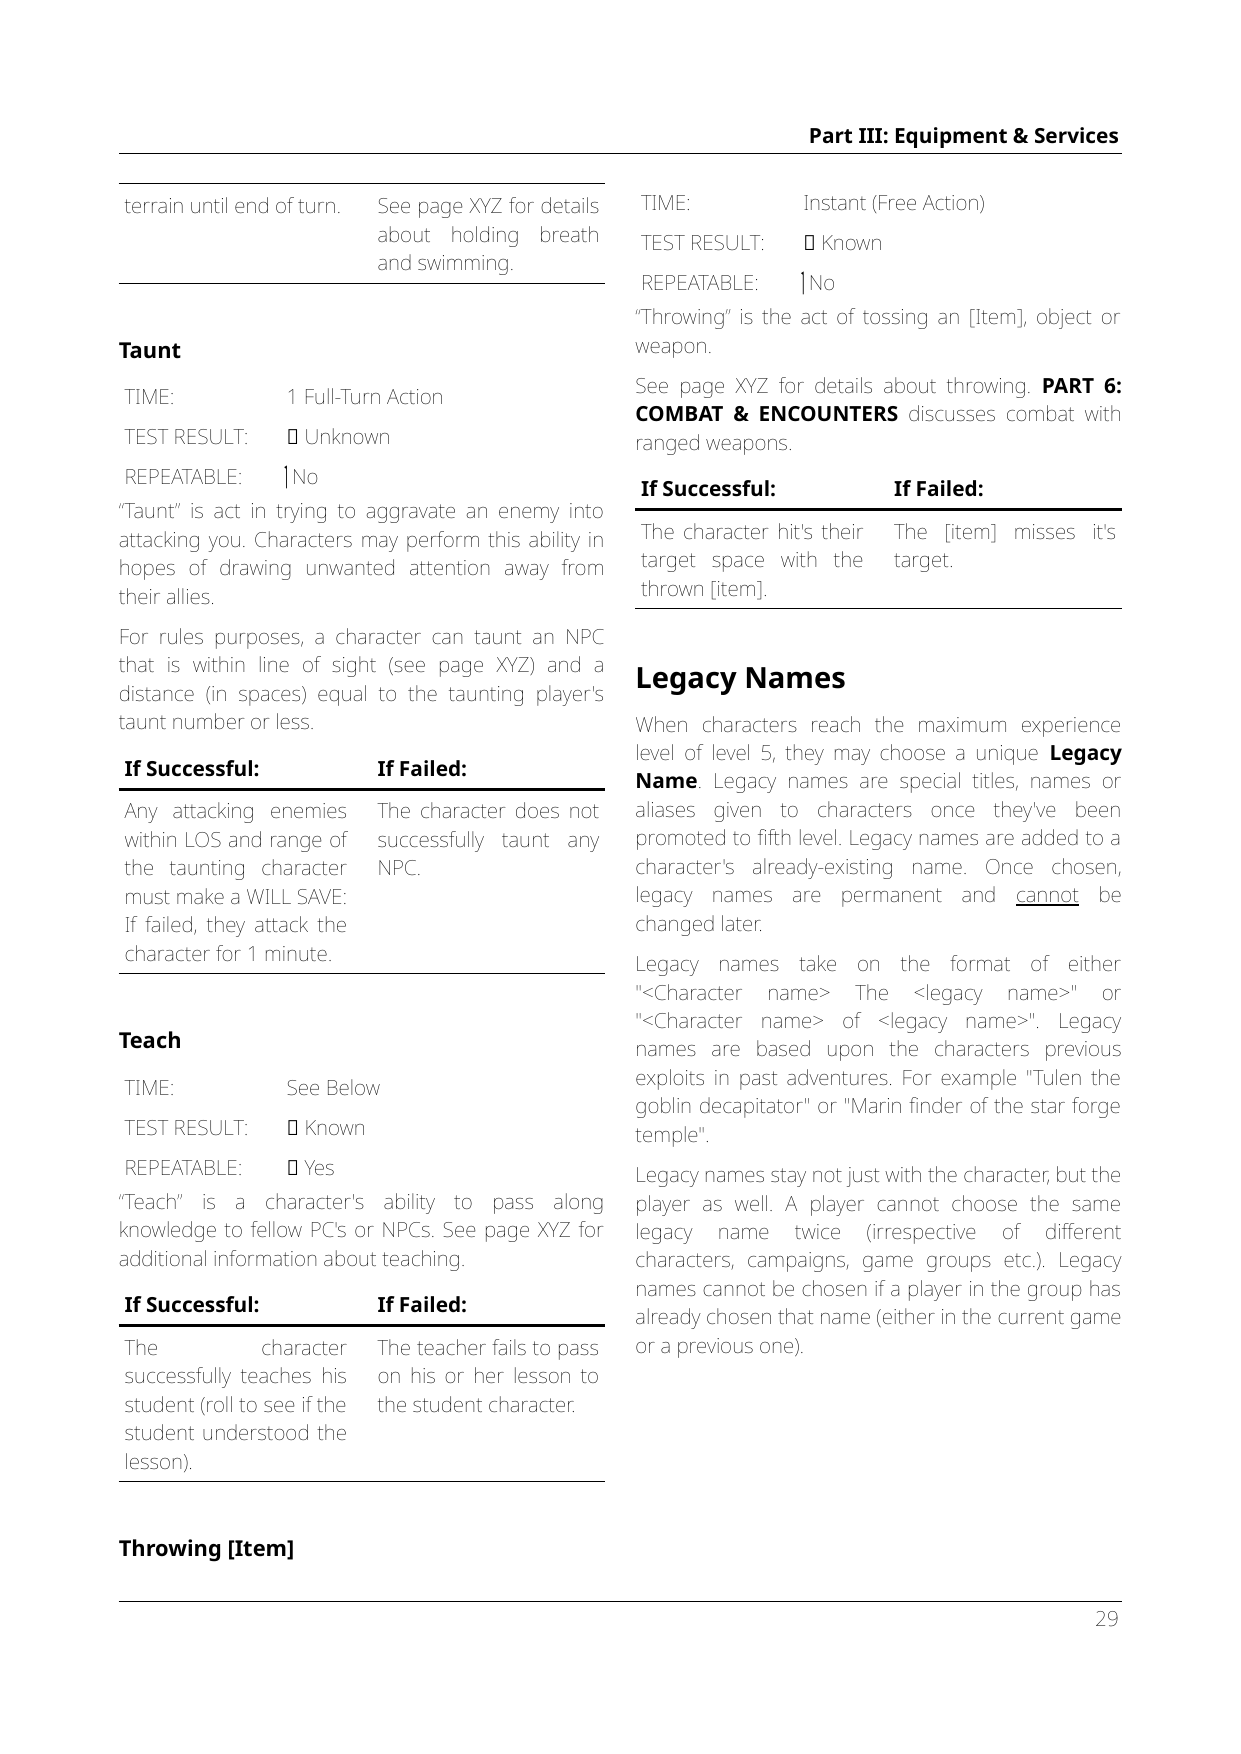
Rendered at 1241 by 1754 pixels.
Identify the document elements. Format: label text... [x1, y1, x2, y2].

text “Throwing” is the act of tossing an [Item], object or weapon. [635, 302, 1122, 359]
table_header [353, 748, 372, 788]
table_cell  Known [281, 1107, 605, 1147]
table_cell REPEATABLE: [635, 263, 797, 302]
text When characters reach the maximum experience level of level 5, they may choose a unique Legacy Name. Legacy names are special titles, names or aliases given to characters once they've been promoted to fifth level. Legacy names are added to a character's already-existing name. Once chosen, legacy names are permanent and cannot be changed later. [635, 710, 1122, 937]
table_header Instant (Free Action) [797, 183, 1122, 222]
text Throwing [Item] [118, 1533, 605, 1563]
table_header [353, 1284, 372, 1324]
text Teach [118, 1026, 605, 1055]
table_cell The character hit's their target space with the thrown [item]. [635, 511, 869, 608]
table_header TIME: [635, 183, 797, 222]
text Taunt [118, 335, 605, 365]
table_cell TEST RESULT: [119, 417, 281, 457]
table_cell [353, 1327, 372, 1481]
table_cell The character does not successfully taunt any NPC. [372, 791, 605, 973]
table_cell  No [281, 457, 605, 496]
table_cell See page XYZ for details about holding breath and swimming. [372, 184, 605, 282]
table_cell [353, 184, 372, 282]
table_header If Successful: [635, 469, 869, 508]
table_header If Successful: [119, 1284, 353, 1324]
table_header See Below [281, 1067, 605, 1107]
table_header TIME: [119, 1067, 281, 1107]
table_header If Successful: [119, 748, 353, 788]
text “Teach” is a character's ability to pass along knowledge to fellow PC's or NPCs. See page XYZ for additional information about teaching. [118, 1187, 605, 1272]
table_cell  Yes [281, 1147, 605, 1187]
table_header If Failed: [372, 1284, 605, 1324]
table_header TIME: [119, 377, 281, 417]
table_cell The character successfully teaches his student (roll to see if the student understood the lesson). [119, 1327, 353, 1481]
table_cell REPEATABLE: [119, 457, 281, 496]
text Legacy names take on the format of either "<Character name> The <legacy name>" or "<Character name> of <legacy name>". Legacy names are based upon the characters previous exploits in past adventures. For example "Tulen the goblin decapitator" or "Marin finder of the star forge temple". [635, 949, 1122, 1148]
subtitle Legacy Names [635, 658, 1122, 697]
table_cell  Unknown [281, 417, 605, 457]
table_cell TEST RESULT: [635, 223, 797, 262]
table_header 1 Full-Turn Action [281, 377, 605, 417]
table_cell  No [797, 263, 1122, 302]
text “Taunt” is act in trying to aggravate an enemy into attacking you. Characters may perform this ability in hopes of drawing unwanted attention away from their allies. [118, 496, 605, 610]
text For rules purposes, a character can taunt an NPC that is within line of sight (see page XYZ) and a distance (in spaces) equal to the taunting player's taunt number or less. [118, 622, 605, 736]
table_cell terrain until end of turn. [119, 184, 353, 282]
table_header [869, 469, 888, 508]
text Legacy names stay not just with the character, but the player as well. A player cannot choose the same legacy name twice (irrespective of different characters, campaigns, game groups etc.). Legacy names cannot be chosen if a player in the group has already chosen that name (either in the current game or a previous one). [635, 1160, 1122, 1359]
table_cell [353, 791, 372, 973]
table_cell  Known [797, 223, 1122, 262]
table_cell TEST RESULT: [119, 1107, 281, 1147]
table_cell The teacher fails to pass on his or her lesson to the student character. [372, 1327, 605, 1481]
table_header If Failed: [372, 748, 605, 788]
table_cell [869, 511, 888, 608]
table_cell REPEATABLE: [119, 1147, 281, 1187]
table_cell The [item] misses it's target. [888, 511, 1122, 608]
table_cell Any attacking enemies within LOS and range of the taunting character must make a WILL SAVE: If failed, they attack the character for 1 minute. [119, 791, 353, 973]
table_header If Failed: [888, 469, 1122, 508]
text See page XYZ for details about throwing. PART 6: COMBAT & ENCOUNTERS discusses combat with ranged weapons. [635, 371, 1122, 456]
